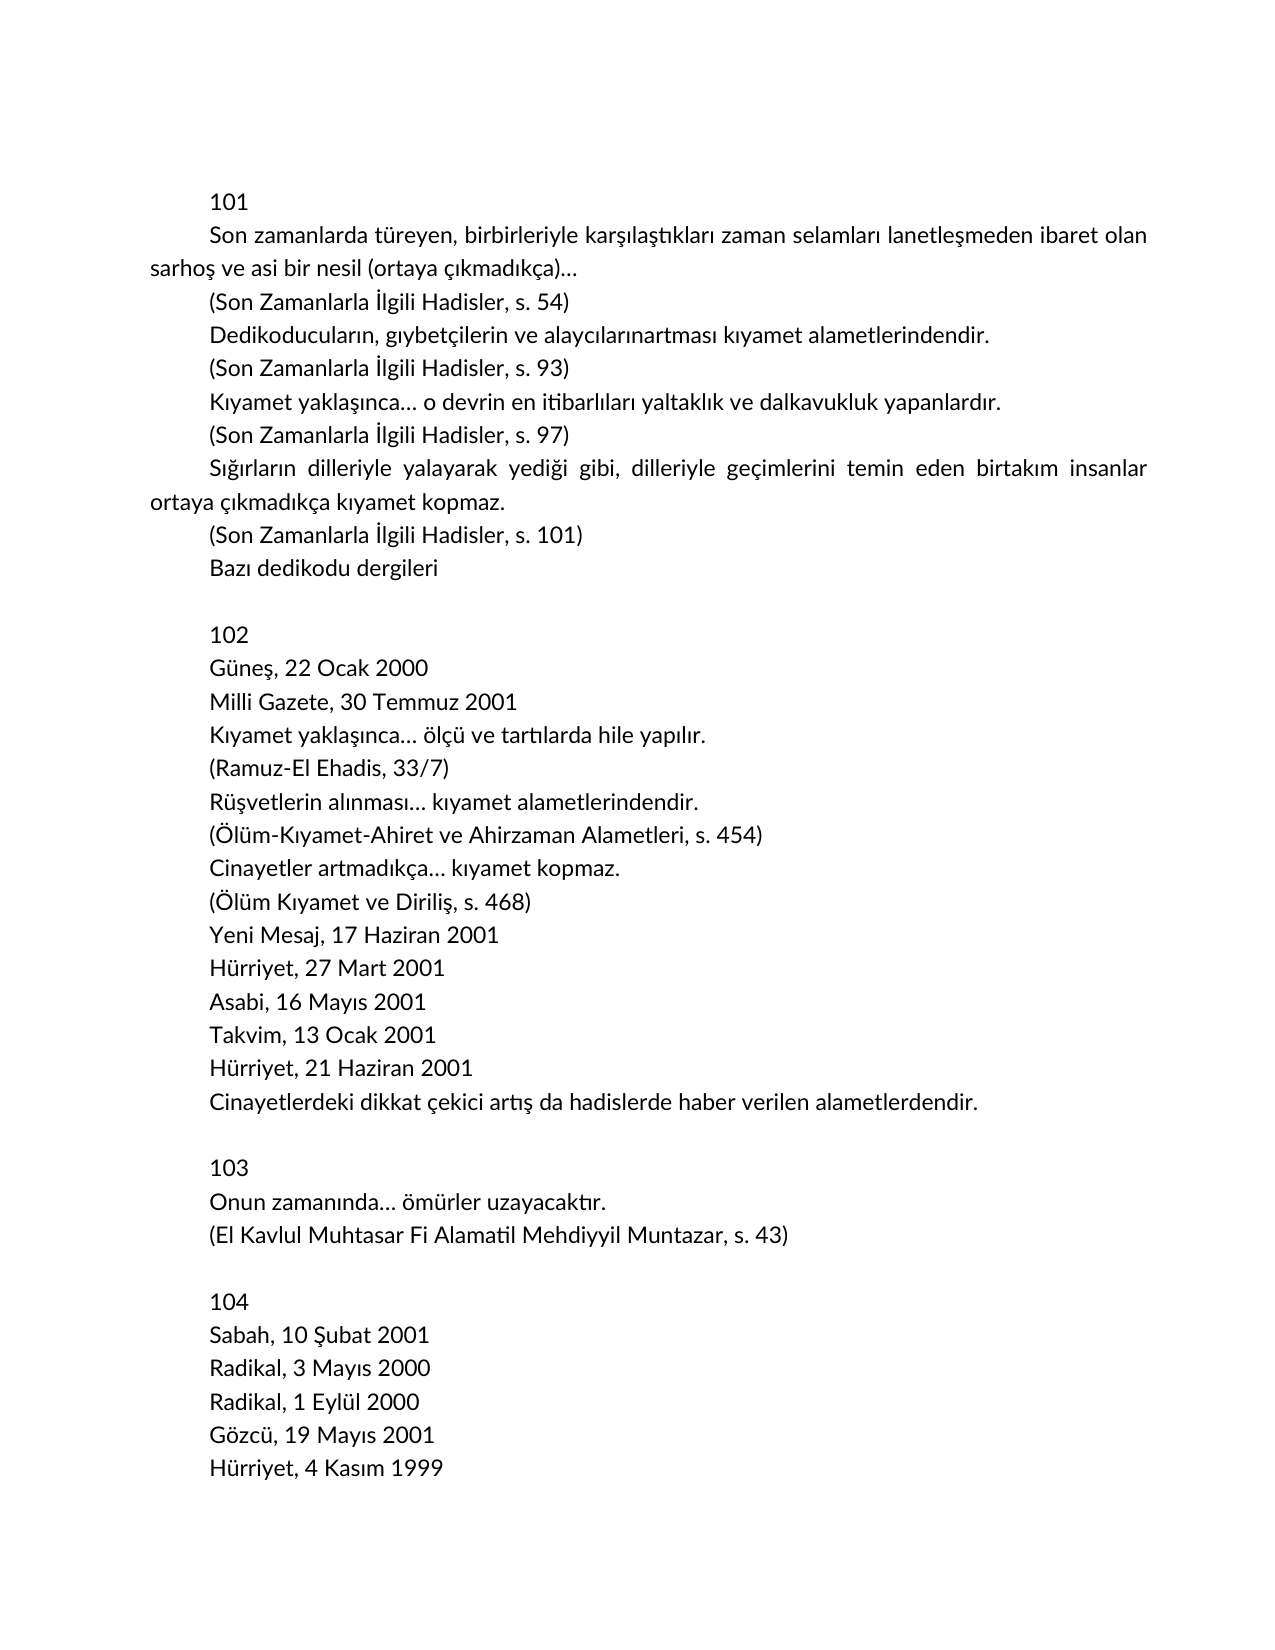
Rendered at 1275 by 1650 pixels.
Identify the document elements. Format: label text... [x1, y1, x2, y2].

text 103 [150, 1150, 1149, 1183]
text Gözcü, 19 Mayıs 2001 [150, 1417, 1149, 1450]
text (Son Zamanlarla İlgili Hadisler, s. 93) [150, 350, 1149, 383]
text (Ramuz-El Ehadis, 33/7) [150, 750, 1149, 783]
text Asabi, 16 Mayıs 2001 [150, 983, 1149, 1017]
text Son zamanlarda türeyen, birbirleriyle karşılaştıkları zaman selamları lanetleşmeden ibaret olan sarhoş ve asi bir nesil (ortaya çıkmadıkça)… [150, 217, 1149, 283]
text Kıyamet yaklaşınca… o devrin en itibarlıları yaltaklık ve dalkavukluk yapanlardır. [150, 383, 1149, 417]
text Yeni Mesaj, 17 Haziran 2001 [150, 917, 1149, 950]
text Dedikoducuların, gıybetçilerin ve alaycılarınartması kıyamet alametlerindendir. [150, 317, 1149, 350]
text Hürriyet, 21 Haziran 2001 [150, 1050, 1149, 1083]
text Radikal, 3 Mayıs 2000 [150, 1350, 1149, 1383]
text Kıyamet yaklaşınca… ölçü ve tartılarda hile yapılır. [150, 717, 1149, 750]
text Radikal, 1 Eylül 2000 [150, 1383, 1149, 1417]
text Sığırların dilleriyle yalayarak yediği gibi, dilleriyle geçimlerini temin eden birtakım insanlar ortaya çıkmadıkça kıyamet kopmaz. [150, 450, 1149, 517]
text Cinayetlerdeki dikkat çekici artış da hadislerde haber verilen alametlerdendir. [150, 1083, 1149, 1117]
text (Ölüm Kıyamet ve Diriliş, s. 468) [150, 883, 1149, 917]
text (Ölüm-Kıyamet-Ahiret ve Ahirzaman Alametleri, s. 454) [150, 817, 1149, 850]
text (Son Zamanlarla İlgili Hadisler, s. 54) [150, 283, 1149, 317]
text Hürriyet, 27 Mart 2001 [150, 950, 1149, 983]
text (El Kavlul Muhtasar Fi Alamatil Mehdiyyil Muntazar, s. 43) [150, 1217, 1149, 1250]
text Onun zamanında… ömürler uzayacaktır. [150, 1183, 1149, 1217]
text (Son Zamanlarla İlgili Hadisler, s. 97) [150, 417, 1149, 450]
text (Son Zamanlarla İlgili Hadisler, s. 101) [150, 517, 1149, 550]
text Cinayetler artmadıkça… kıyamet kopmaz. [150, 850, 1149, 883]
text 101 [150, 183, 1149, 217]
text 102 [150, 617, 1149, 650]
text Milli Gazete, 30 Temmuz 2001 [150, 683, 1149, 717]
text Rüşvetlerin alınması… kıyamet alametlerindendir. [150, 783, 1149, 817]
text 104 [150, 1283, 1149, 1317]
text Bazı dedikodu dergileri [150, 550, 1149, 583]
text Hürriyet, 4 Kasım 1999 [150, 1450, 1149, 1483]
text Güneş, 22 Ocak 2000 [150, 650, 1149, 683]
text Sabah, 10 Şubat 2001 [150, 1317, 1149, 1350]
text Takvim, 13 Ocak 2001 [150, 1017, 1149, 1050]
